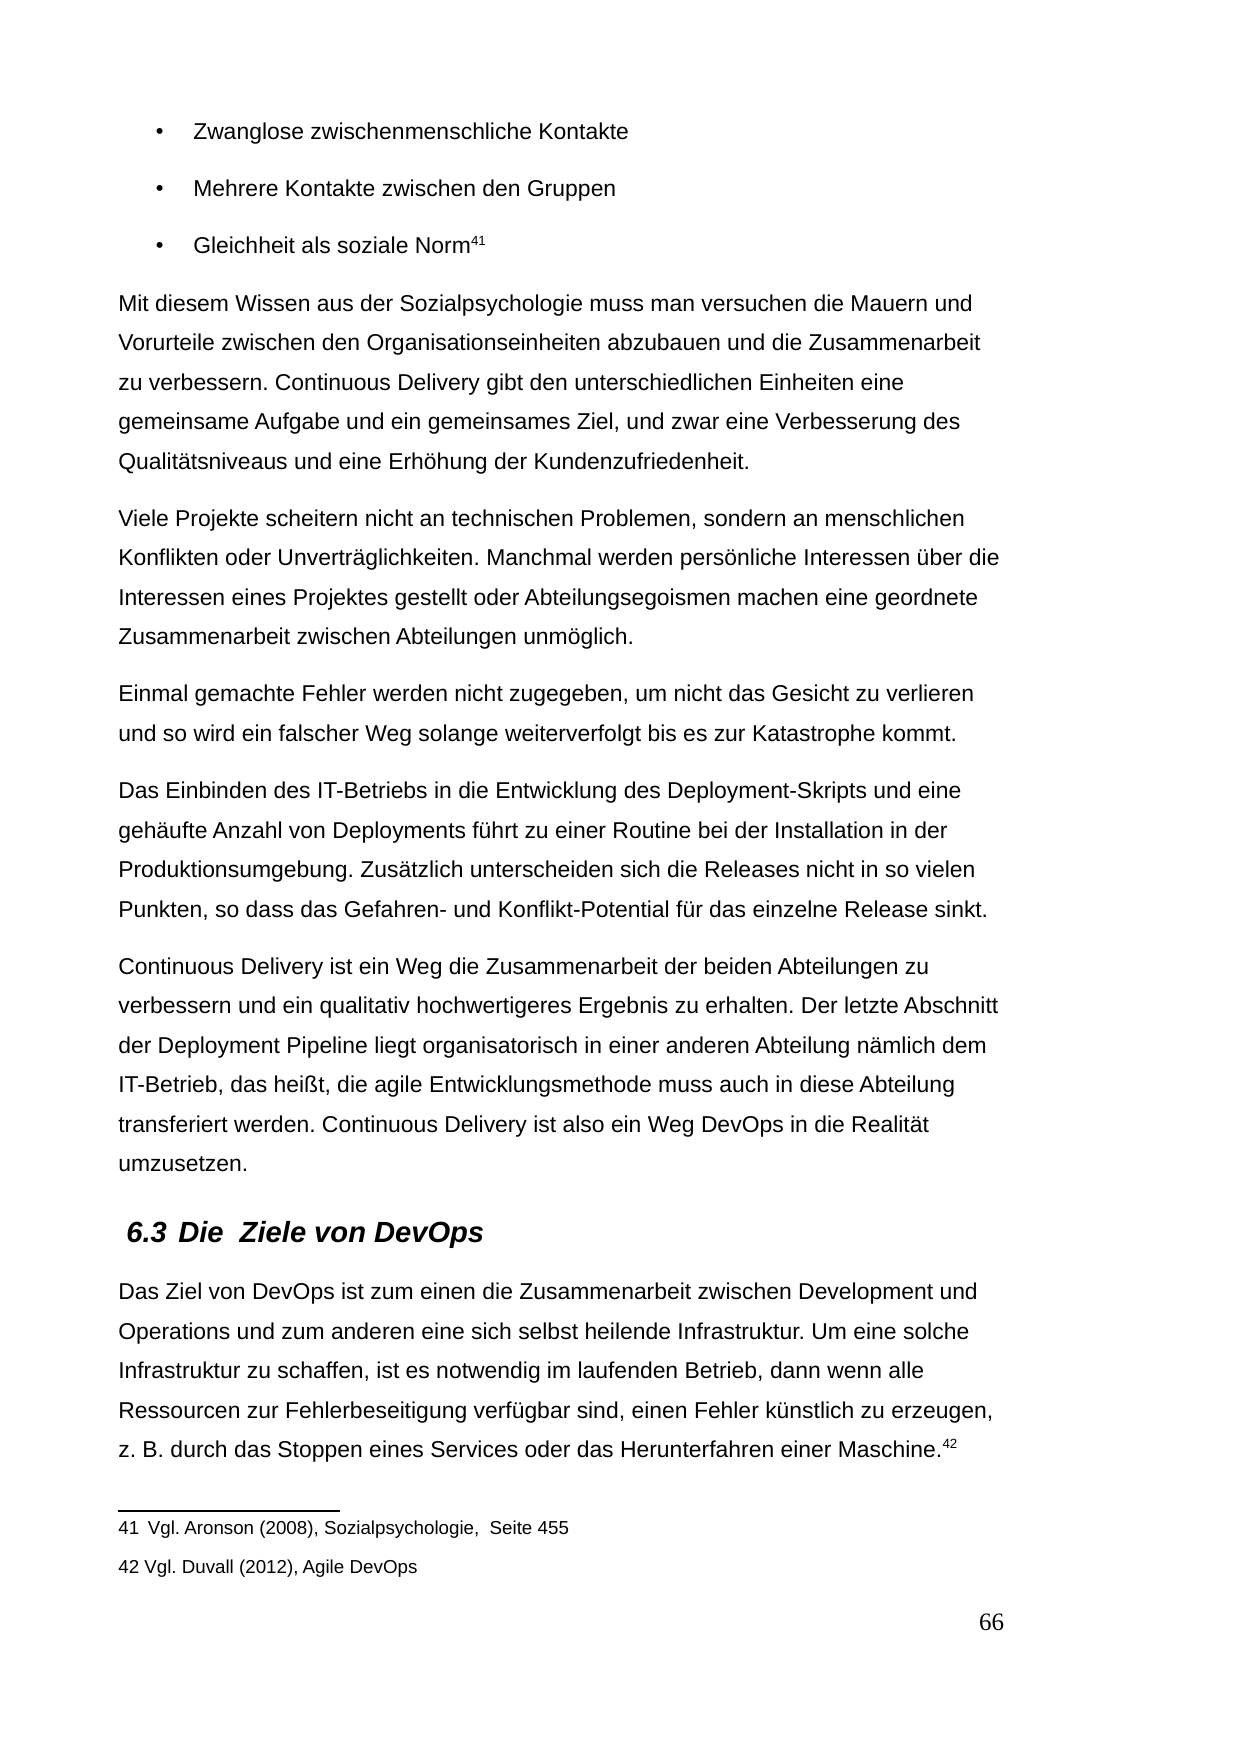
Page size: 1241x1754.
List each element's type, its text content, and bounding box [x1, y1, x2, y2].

text Viele Projekte scheitern nicht an technischen Problemen, sondern an menschlichen Konflikten oder Unverträglichkeiten. Manchmal werden persönliche Interessen über die Interessen eines Projektes gestellt oder Abteilungsegoismen machen eine geordnete Zusammenarbeit zwischen Abteilungen unmöglich. [118, 505, 1004, 649]
text Mit diesem Wissen aus der Sozialpsychologie muss man versuchen die Mauern und Vorurteile zwischen den Organisationseinheiten abzubauen und die Zusammenarbeit zu verbessern. Continuous Delivery gibt den unterschiedlichen Einheiten eine gemeinsame Aufgabe und ein gemeinsames Ziel, und zwar eine Verbesserung des Qualitätsniveaus und eine Erhöhung der Kundenzufriedenheit. [118, 290, 1004, 474]
list Gleichheit als soziale Norm [156, 232, 1004, 259]
text Einmal gemachte Fehler werden nicht zugegeben, um nicht das Gesicht zu verlieren und so wird ein falscher Weg solange weiterverfolgt bis es zur Katastrophe kommt. [118, 680, 1004, 746]
text Das Ziel von DevOps ist zum einen die Zusammenarbeit zwischen Development und Operations und zum anderen eine sich selbst heilende Infrastruktur. Um eine solche Infrastruktur zu schaffen, ist es notwendig im laufenden Betrieb, dann wenn alle Ressourcen zur Fehlerbeseitigung verfügbar sind, einen Fehler künstlich zu erzeugen, z. B. durch das Stoppen eines Services oder das Herunterfahren einer Maschine. [118, 1278, 1004, 1463]
text Vgl. Duvall (2012), Agile DevOps [118, 1556, 1004, 1578]
subtitle Die Ziele von DevOps [118, 1214, 1004, 1248]
list Mehrere Kontakte zwischen den Gruppen [156, 175, 1004, 202]
text Continuous Delivery ist ein Weg die Zusammenarbeit der beiden Abteilungen zu verbessern und ein qualitativ hochwertigeres Ergebnis zu erhalten. Der letzte Abschnitt der Deployment Pipeline liegt organisatorisch in einer anderen Abteilung nämlich dem IT-Betrieb, das heißt, die agile Entwicklungsmethode muss auch in diese Abteilung transferiert werden. Continuous Delivery ist also ein Weg DevOps in die Realität umzusetzen. [118, 953, 1004, 1176]
list Vgl. Aronson (2008), Sozialpsychologie, Seite 455 [118, 1517, 1004, 1538]
list Zwanglose zwischenmenschliche Kontakte [156, 118, 1004, 144]
text Das Einbinden des IT-Betriebs in die Entwicklung des Deployment-Skripts und eine gehäufte Anzahl von Deployments führt zu einer Routine bei der Installation in der Produktionsumgebung. Zusätzlich unterscheiden sich die Releases nicht in so vielen Punkten, so dass das Gefahren- und Konflikt-Potential für das einzelne Release sinkt. [118, 777, 1004, 922]
